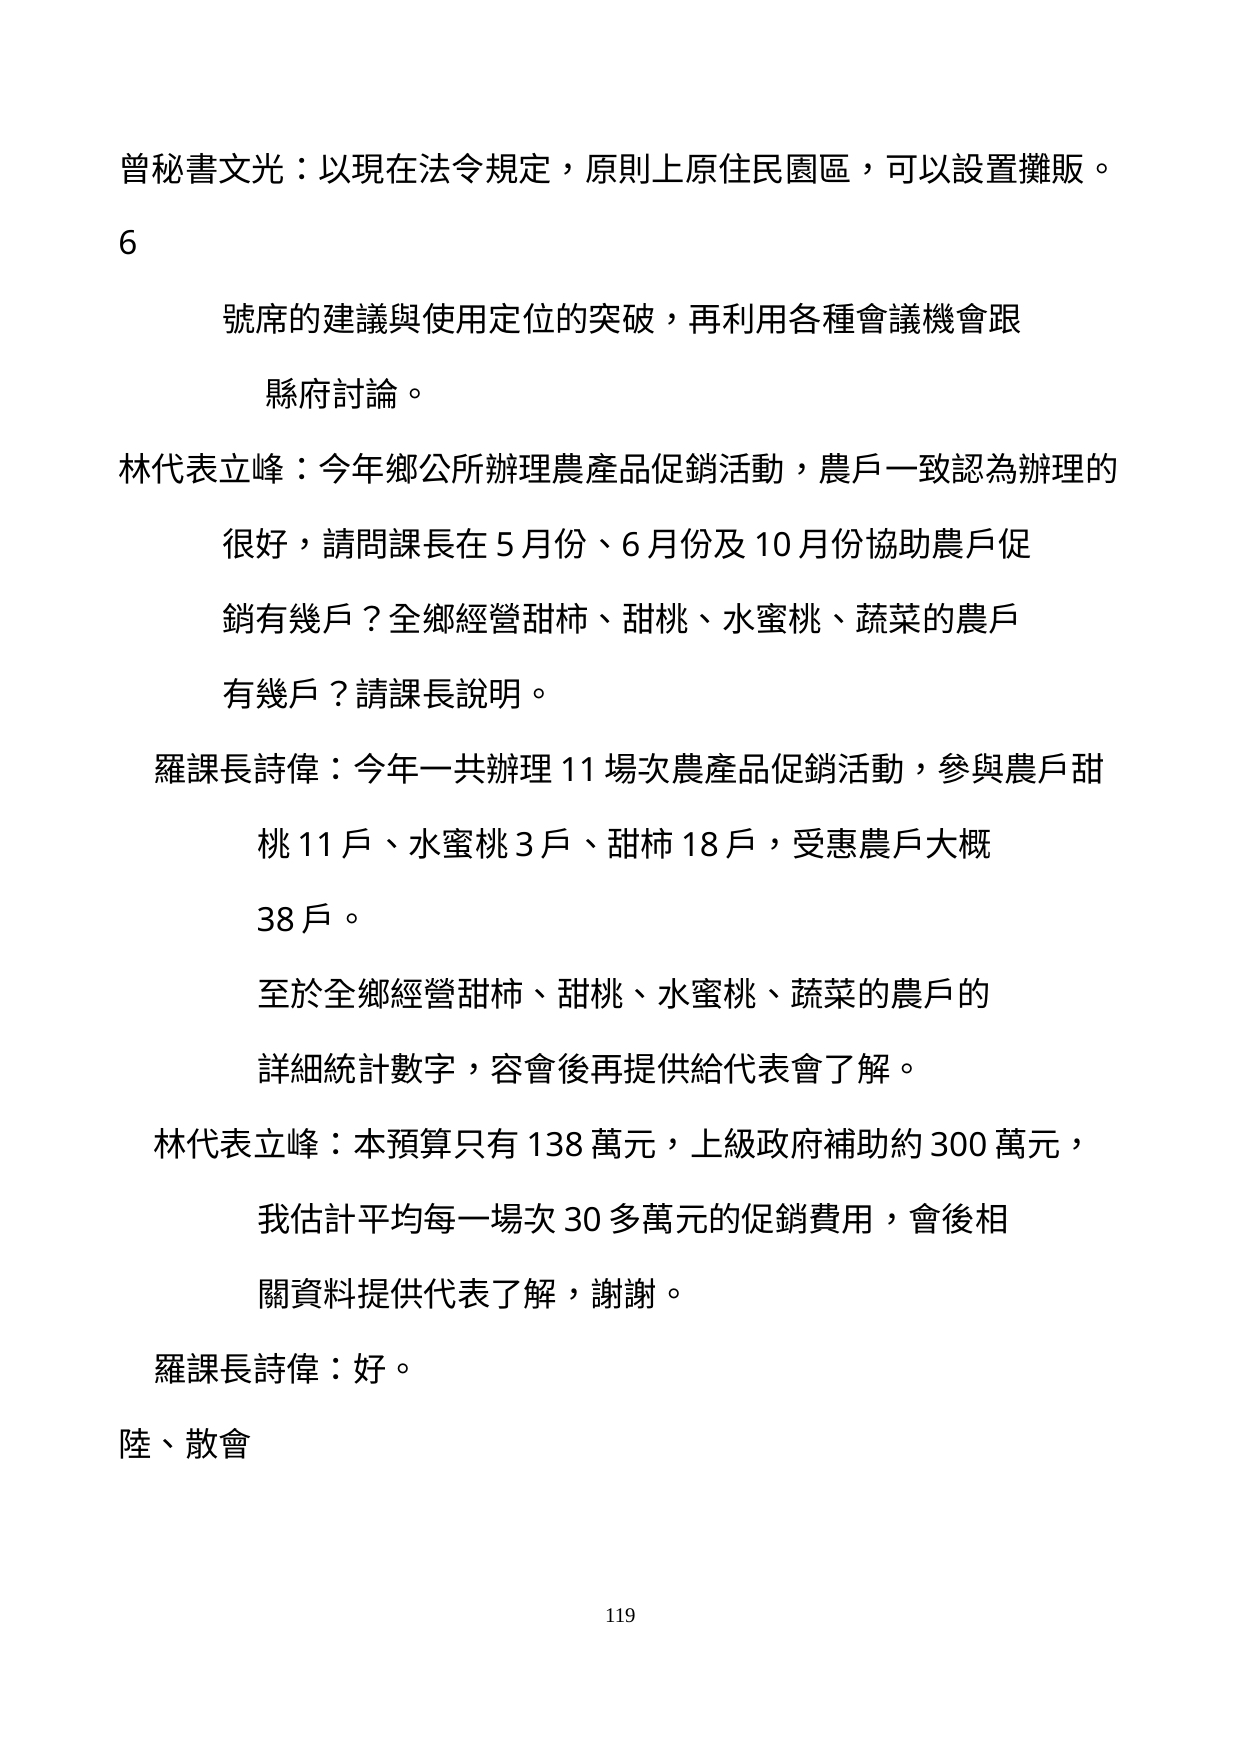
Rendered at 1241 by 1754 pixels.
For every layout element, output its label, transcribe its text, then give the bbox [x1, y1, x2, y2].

text 關資料提供代表了解，謝謝。 [118, 1254, 1122, 1329]
text 有幾戶？請課長說明。 [118, 654, 1122, 729]
text 林代表立峰：今年鄉公所辦理農產品促銷活動，農戶一致認為辦理的 [118, 429, 1122, 504]
text 曾秘書文光：以現在法令規定，原則上原住民園區，可以設置攤販。6 [118, 129, 1122, 279]
text 38戶。 [118, 879, 1122, 954]
text 林代表立峰：本預算只有138萬元，上級政府補助約300萬元， [118, 1104, 1122, 1179]
text 羅課長詩偉：好。 [118, 1329, 1122, 1404]
text 我估計平均每一場次30多萬元的促銷費用，會後相 [118, 1179, 1122, 1254]
text 銷有幾戶？全鄉經營甜柿、甜桃、水蜜桃、蔬菜的農戶 [118, 579, 1122, 654]
text 縣府討論。 [118, 354, 1122, 429]
text 至於全鄉經營甜柿、甜桃、水蜜桃、蔬菜的農戶的 [118, 954, 1122, 1029]
text 陸、散會 [118, 1404, 1122, 1479]
text 桃11戶、水蜜桃3戶、甜柿18戶，受惠農戶大概 [118, 804, 1122, 879]
text 詳細統計數字，容會後再提供給代表會了解。 [118, 1029, 1122, 1104]
text 號席的建議與使用定位的突破，再利用各種會議機會跟 [118, 279, 1122, 354]
text 很好，請問課長在5月份、6月份及10月份協助農戶促 [118, 504, 1122, 579]
text 羅課長詩偉：今年一共辦理11場次農產品促銷活動，參與農戶甜 [118, 729, 1122, 804]
